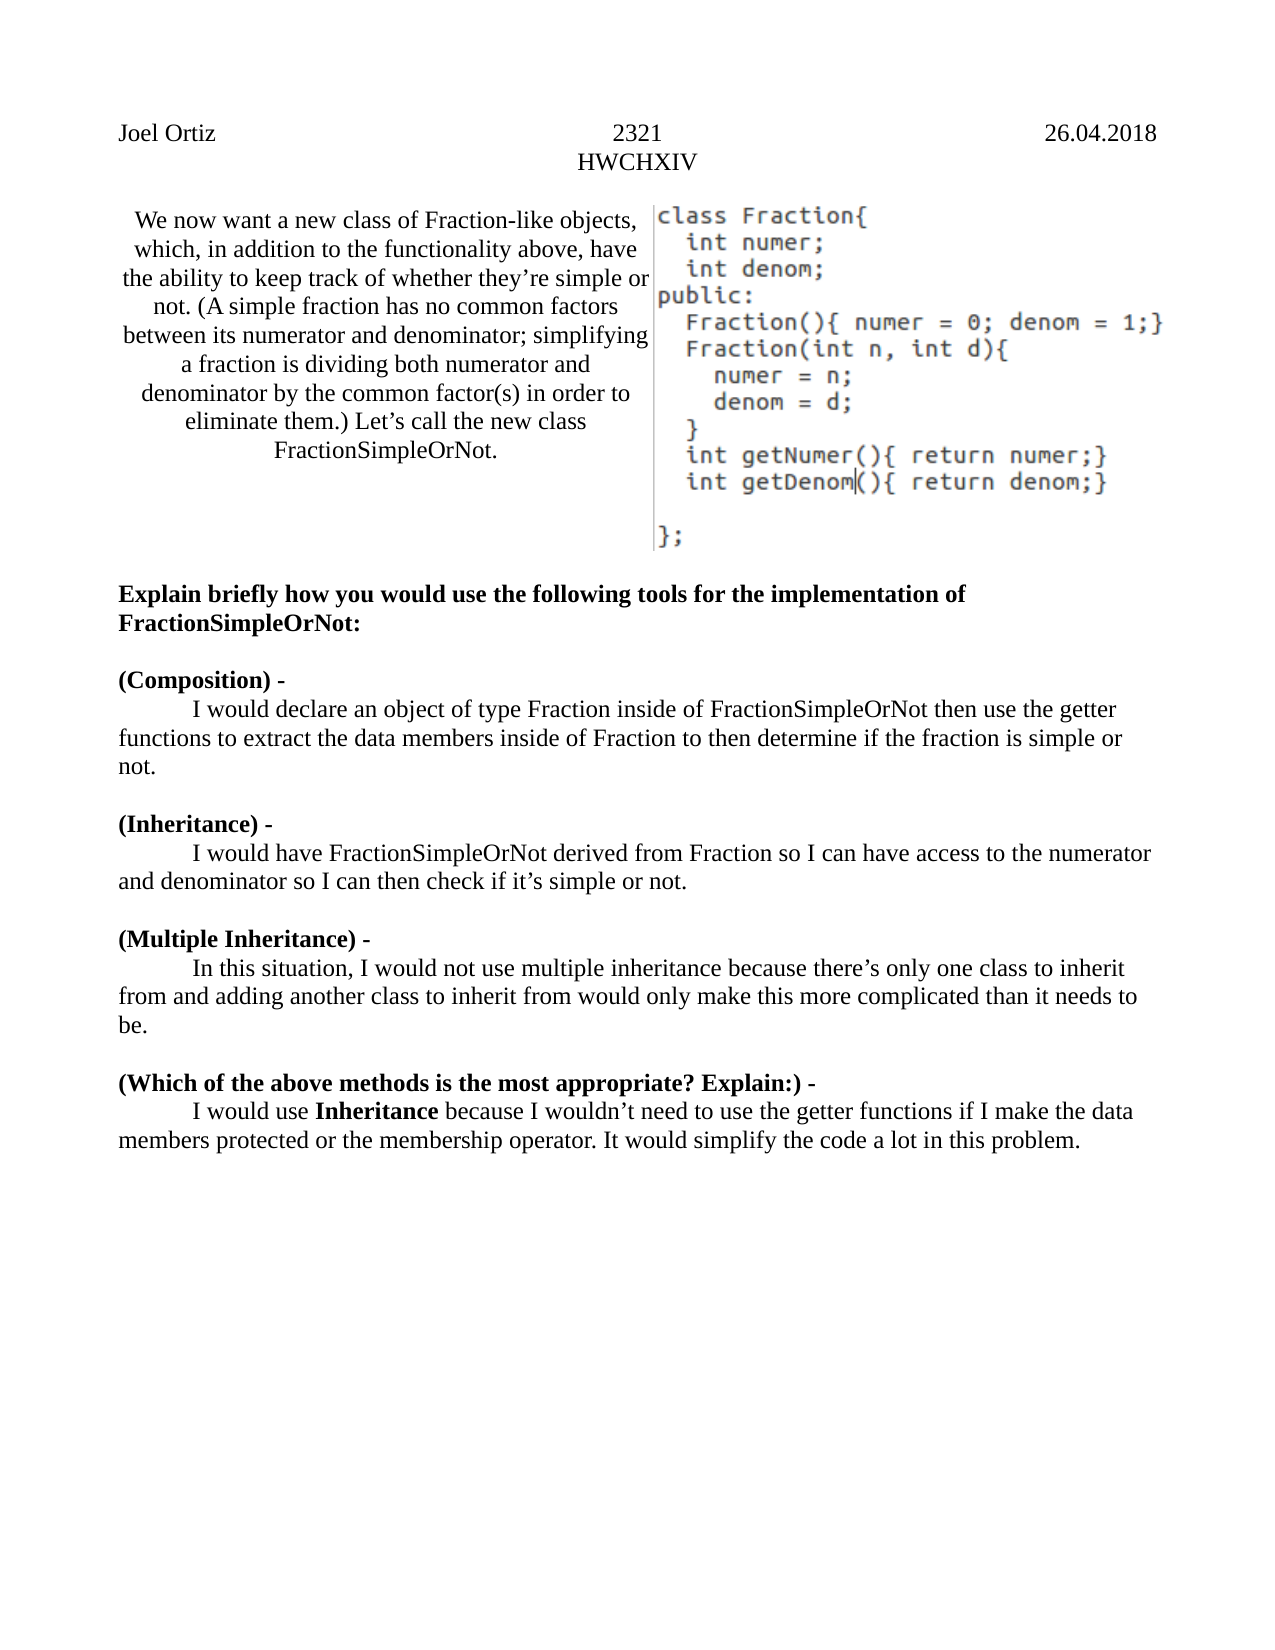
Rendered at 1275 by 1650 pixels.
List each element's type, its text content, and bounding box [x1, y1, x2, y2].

text (Composition) - [118, 665, 1157, 694]
text (Multiple Inheritance) - [118, 924, 1157, 953]
text I would declare an object of type Fraction inside of FractionSimpleOrNot then use the getter functions to extract the data members inside of Fraction to then determine if the fraction is simple or not. [118, 694, 1157, 780]
text In this situation, I would not use multiple inheritance because there’s only one class to inherit from and adding another class to inherit from would only make this more complicated than it needs to be. [118, 953, 1157, 1039]
text I would have FractionSimpleOrNot derived from Fraction so I can have access to the numerator and denominator so I can then check if it’s simple or not. [118, 838, 1157, 895]
text Explain briefly how you would use the following tools for the implementation of FractionSimpleOrNot: [118, 579, 1157, 636]
text We now want a new class of Fraction-like objects, which, in addition to the functionality above, have the ability to keep track of whether they’re simple or not. (A simple fraction has no common factors between its numerator and denominator; simplifying a fraction is dividing both numerator and denominator by the common factor(s) in order to eliminate them.) Let’s call the new class FractionSimpleOrNot. [118, 205, 653, 464]
picture [653, 205, 1168, 551]
text (Inheritance) - [118, 809, 1157, 838]
text (Which of the above methods is the most appropriate? Explain:) - [118, 1068, 1157, 1096]
text I would use Inheritance because I wouldn’t need to use the getter functions if I make the data members protected or the membership operator. It would simplify the code a lot in this problem. [118, 1096, 1157, 1154]
